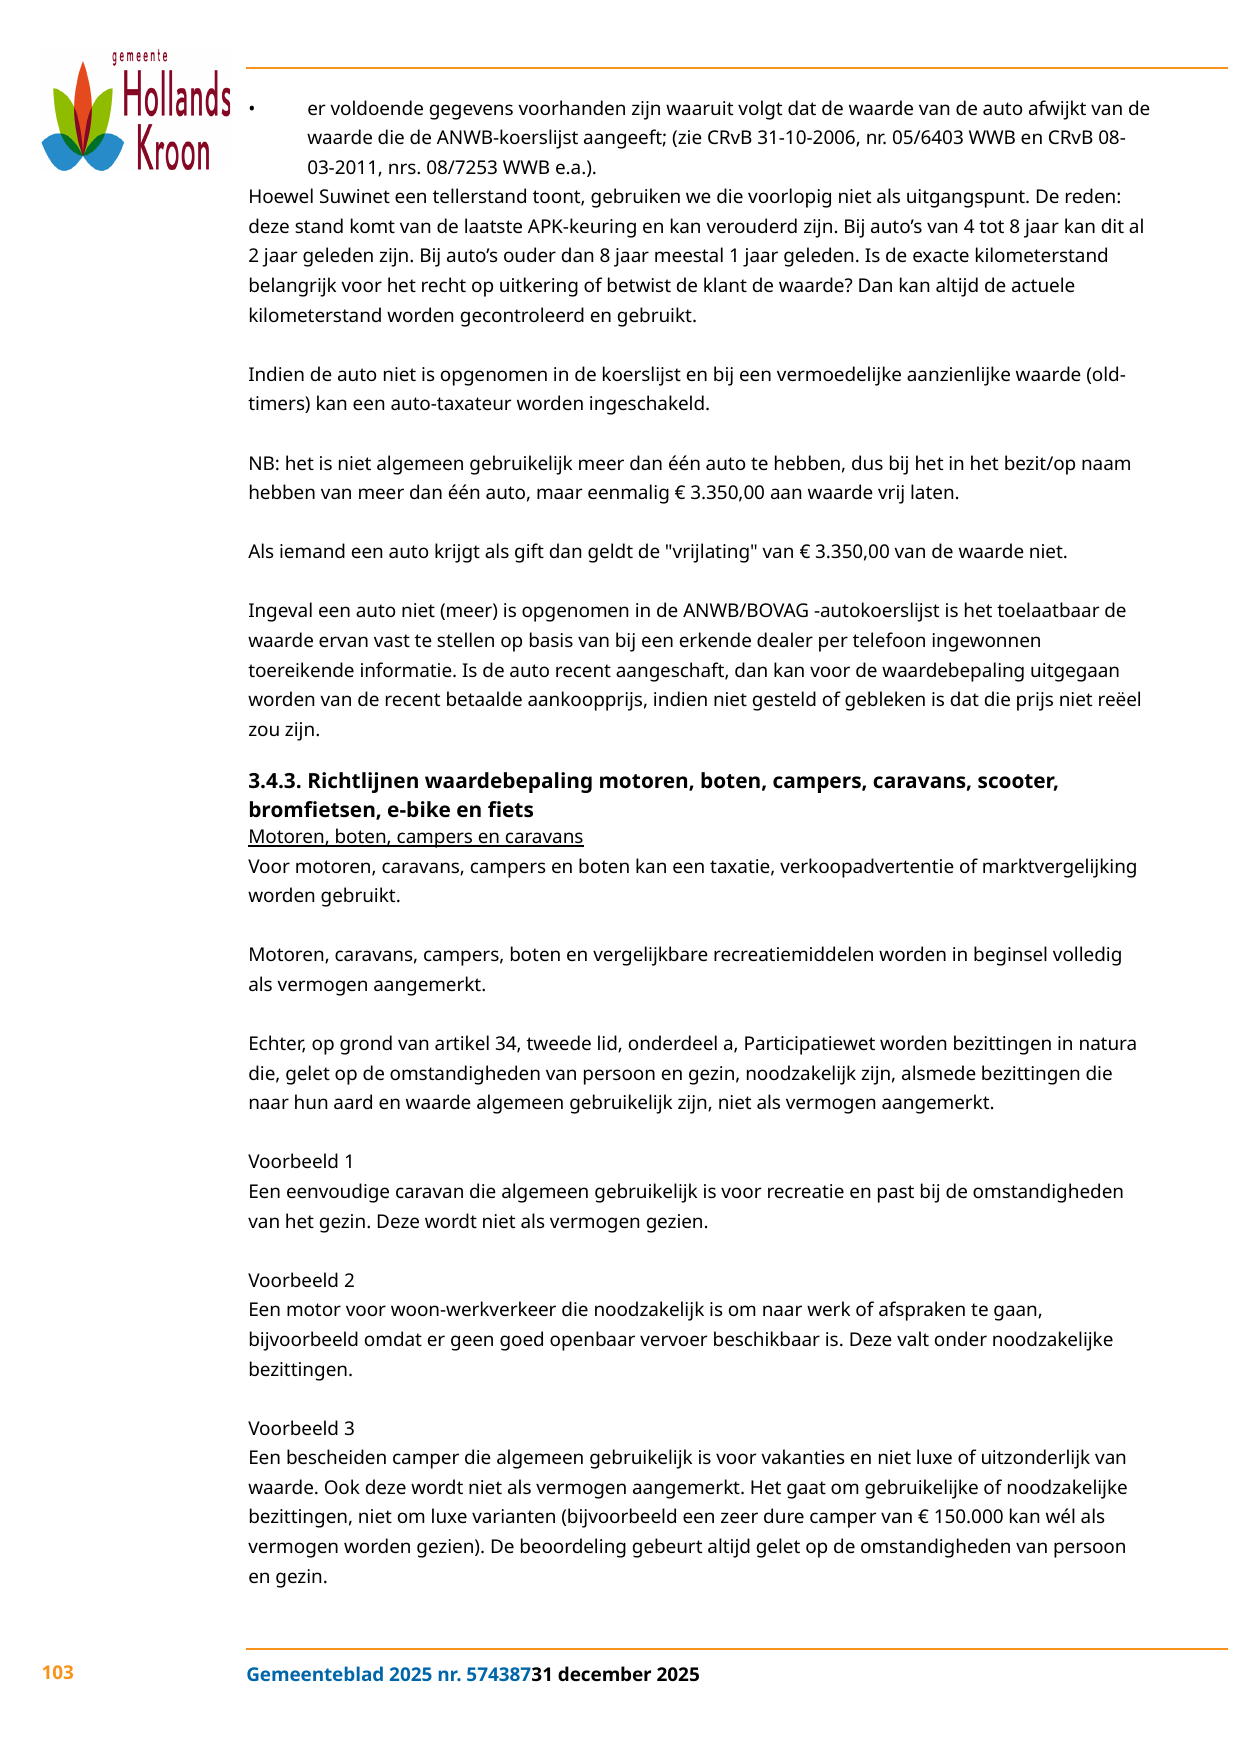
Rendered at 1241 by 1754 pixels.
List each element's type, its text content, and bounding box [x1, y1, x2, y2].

text Als iemand een auto krijgt als gift dan geldt de "vrijlating" van € 3.350,00 van de waarde niet. [248, 538, 1152, 564]
text Motoren, caravans, campers, boten en vergelijkbare recreatiemiddelen worden in beginsel volledig als vermogen aangemerkt. [248, 942, 1152, 997]
text Een bescheiden camper die algemeen gebruikelijk is voor vakanties en niet luxe of uitzonderlijk van waarde. Ook deze wordt niet als vermogen aangemerkt. Het gaat om gebruikelijke of noodzakelijke bezittingen, niet om luxe varianten (bijvoorbeeld een zeer dure camper van € 150.000 kan wél als vermogen worden gezien). De beoordeling gebeurt altijd gelet op de omstandigheden van persoon en gezin. [248, 1444, 1152, 1589]
text Voorbeeld 3 [248, 1415, 1152, 1441]
text Een eenvoudige caravan die algemeen gebruikelijk is voor recreatie en past bij de omstandigheden van het gezin. Deze wordt niet als vermogen gezien. [248, 1178, 1152, 1234]
text Motoren, boten, campers en caravans [248, 823, 1152, 849]
text NB: het is niet algemeen gebruikelijk meer dan één auto te hebben, dus bij het in het bezit/op naam hebben van meer dan één auto, maar eenmalig € 3.350,00 aan waarde vrij laten. [248, 450, 1152, 505]
list er voldoende gegevens voorhanden zijn waaruit volgt dat de waarde van de auto afwijkt van de waarde die de ANWB-koerslijst aangeeft; (zie CRvB 31-10-2006, nr. 05/6403 WWB en CRvB 08-03-2011, nrs. 08/7253 WWB e.a.). [248, 95, 1152, 180]
text Ingeval een auto niet (meer) is opgenomen in de ANWB/BOVAG -autokoerslijst is het toelaatbaar de waarde ervan vast te stellen op basis van bij een erkende dealer per telefoon ingewonnen toereikende informatie. Is de auto recent aangeschaft, dan kan voor de waardebepaling uitgegaan worden van de recent betaalde aankoopprijs, indien niet gesteld of gebleken is dat die prijs niet reëel zou zijn. [248, 598, 1152, 742]
text Een motor voor woon-werkverkeer die noodzakelijk is om naar werk of afspraken te gaan, bijvoorbeeld omdat er geen goed openbaar vervoer beschikbaar is. Deze valt onder noodzakelijke bezittingen. [248, 1297, 1152, 1382]
text Echter, op grond van artikel 34, tweede lid, onderdeel a, Participatiewet worden bezittingen in natura die, gelet op de omstandigheden van persoon en gezin, noodzakelijk zijn, alsmede bezittingen die naar hun aard en waarde algemeen gebruikelijk zijn, niet als vermogen aangemerkt. [248, 1030, 1152, 1115]
text Voorbeeld 2 [248, 1267, 1152, 1293]
picture [41, 47, 231, 172]
text 3.4.3. Richtlijnen waardebepaling motoren, boten, campers, caravans, scooter, bromfietsen, e-bike en fiets [248, 766, 1152, 823]
text Hoewel Suwinet een tellerstand toont, gebruiken we die voorlopig niet als uitgangspunt. De reden: deze stand komt van de laatste APK-keuring en kan verouderd zijn. Bij auto’s van 4 tot 8 jaar kan dit al 2 jaar geleden zijn. Bij auto’s ouder dan 8 jaar meestal 1 jaar geleden. Is de exacte kilometerstand belangrijk voor het recht op uitkering of betwist de klant de waarde? Dan kan altijd de actuele kilometerstand worden gecontroleerd en gebruikt. [248, 183, 1152, 328]
text Indien de auto niet is opgenomen in de koerslijst en bij een vermoedelijke aanzienlijke waarde (old- timers) kan een auto-taxateur worden ingeschakeld. [248, 361, 1152, 416]
text Voor motoren, caravans, campers en boten kan een taxatie, verkoopadvertentie of marktvergelijking worden gebruikt. [248, 853, 1152, 908]
text Voorbeeld 1 [248, 1149, 1152, 1174]
